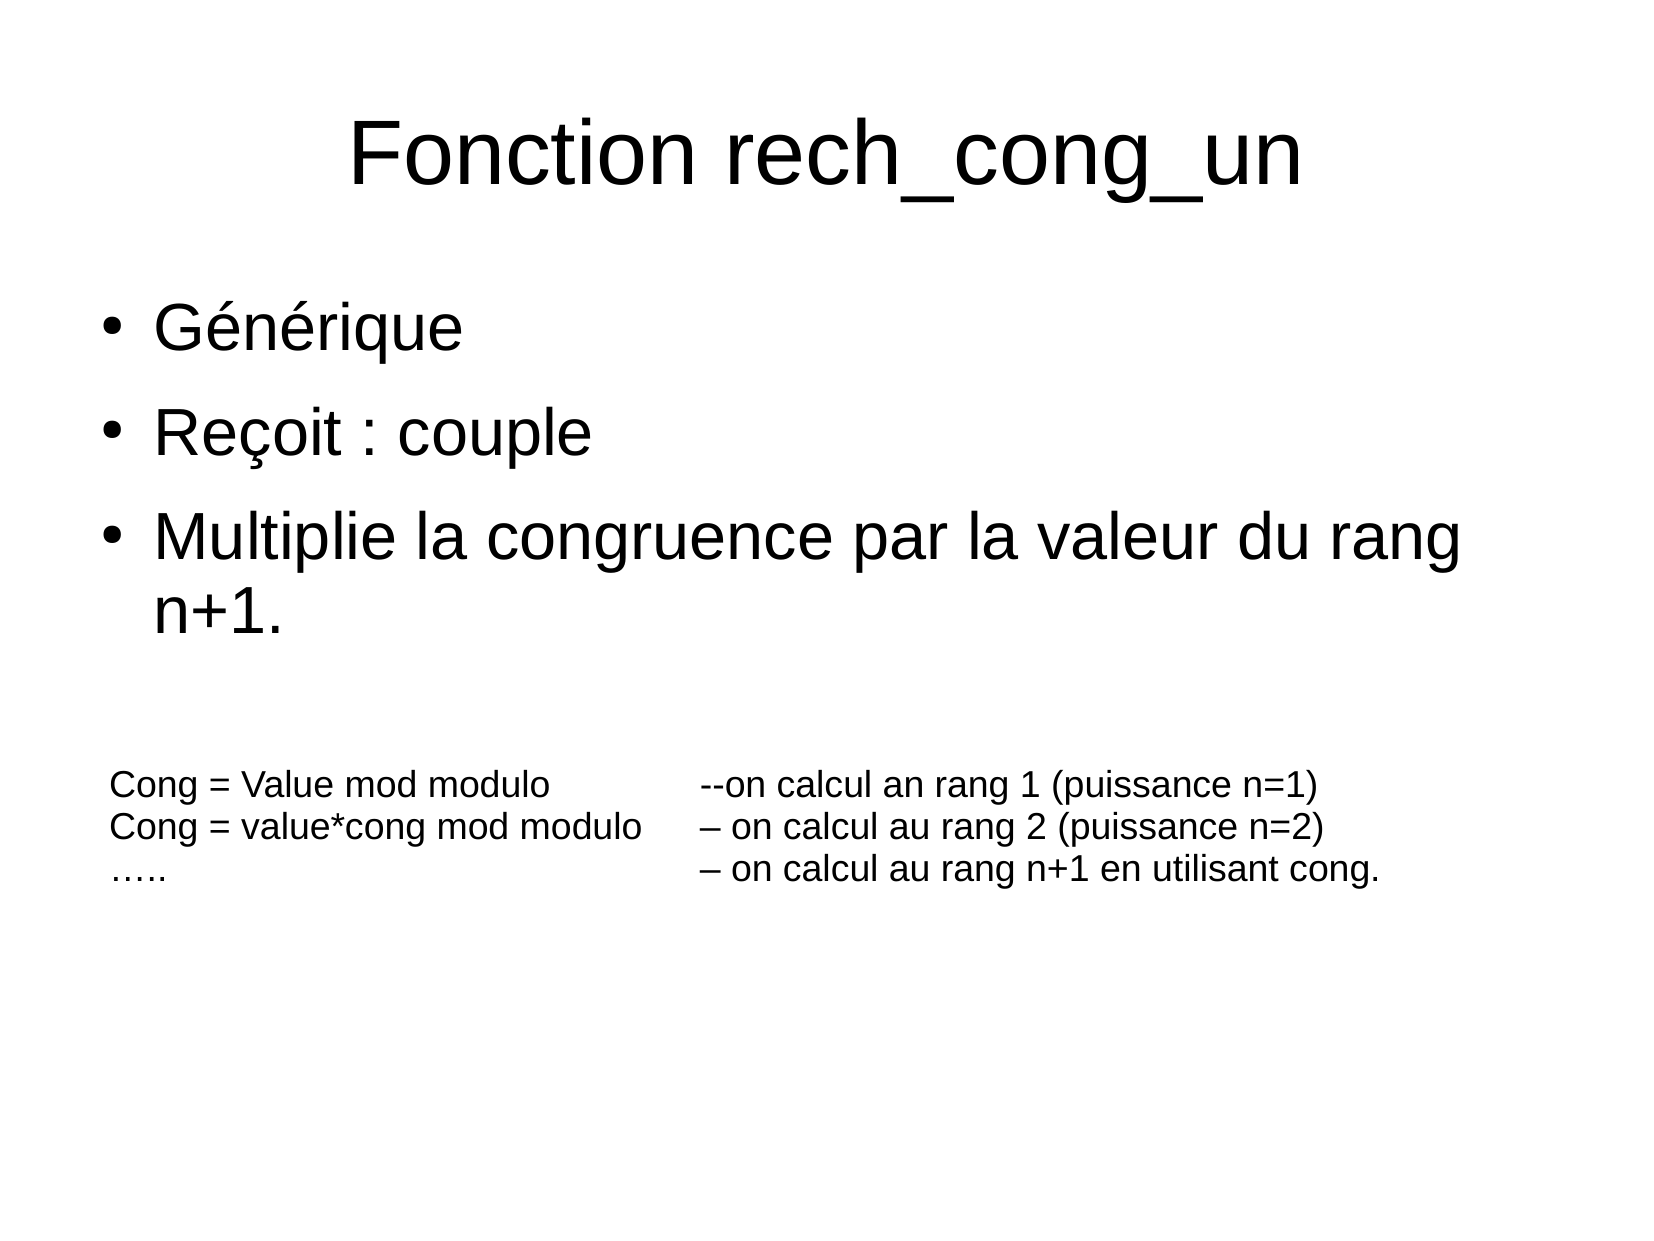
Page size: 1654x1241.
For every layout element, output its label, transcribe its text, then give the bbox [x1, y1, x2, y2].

text_box Cong = Value mod modulo --on calcul an rang 1 (puissance n=1) Cong = value*cong mod modulo – on calcul au rang 2 (puissance n=2) ….. – on calcul au rang n+1 en utilisant cong. [94, 755, 1619, 897]
list Générique Reçoit : couple Multiplie la congruence par la valeur du rang n+1. [82, 290, 1571, 697]
title Fonction rech_cong_un [82, 49, 1571, 257]
